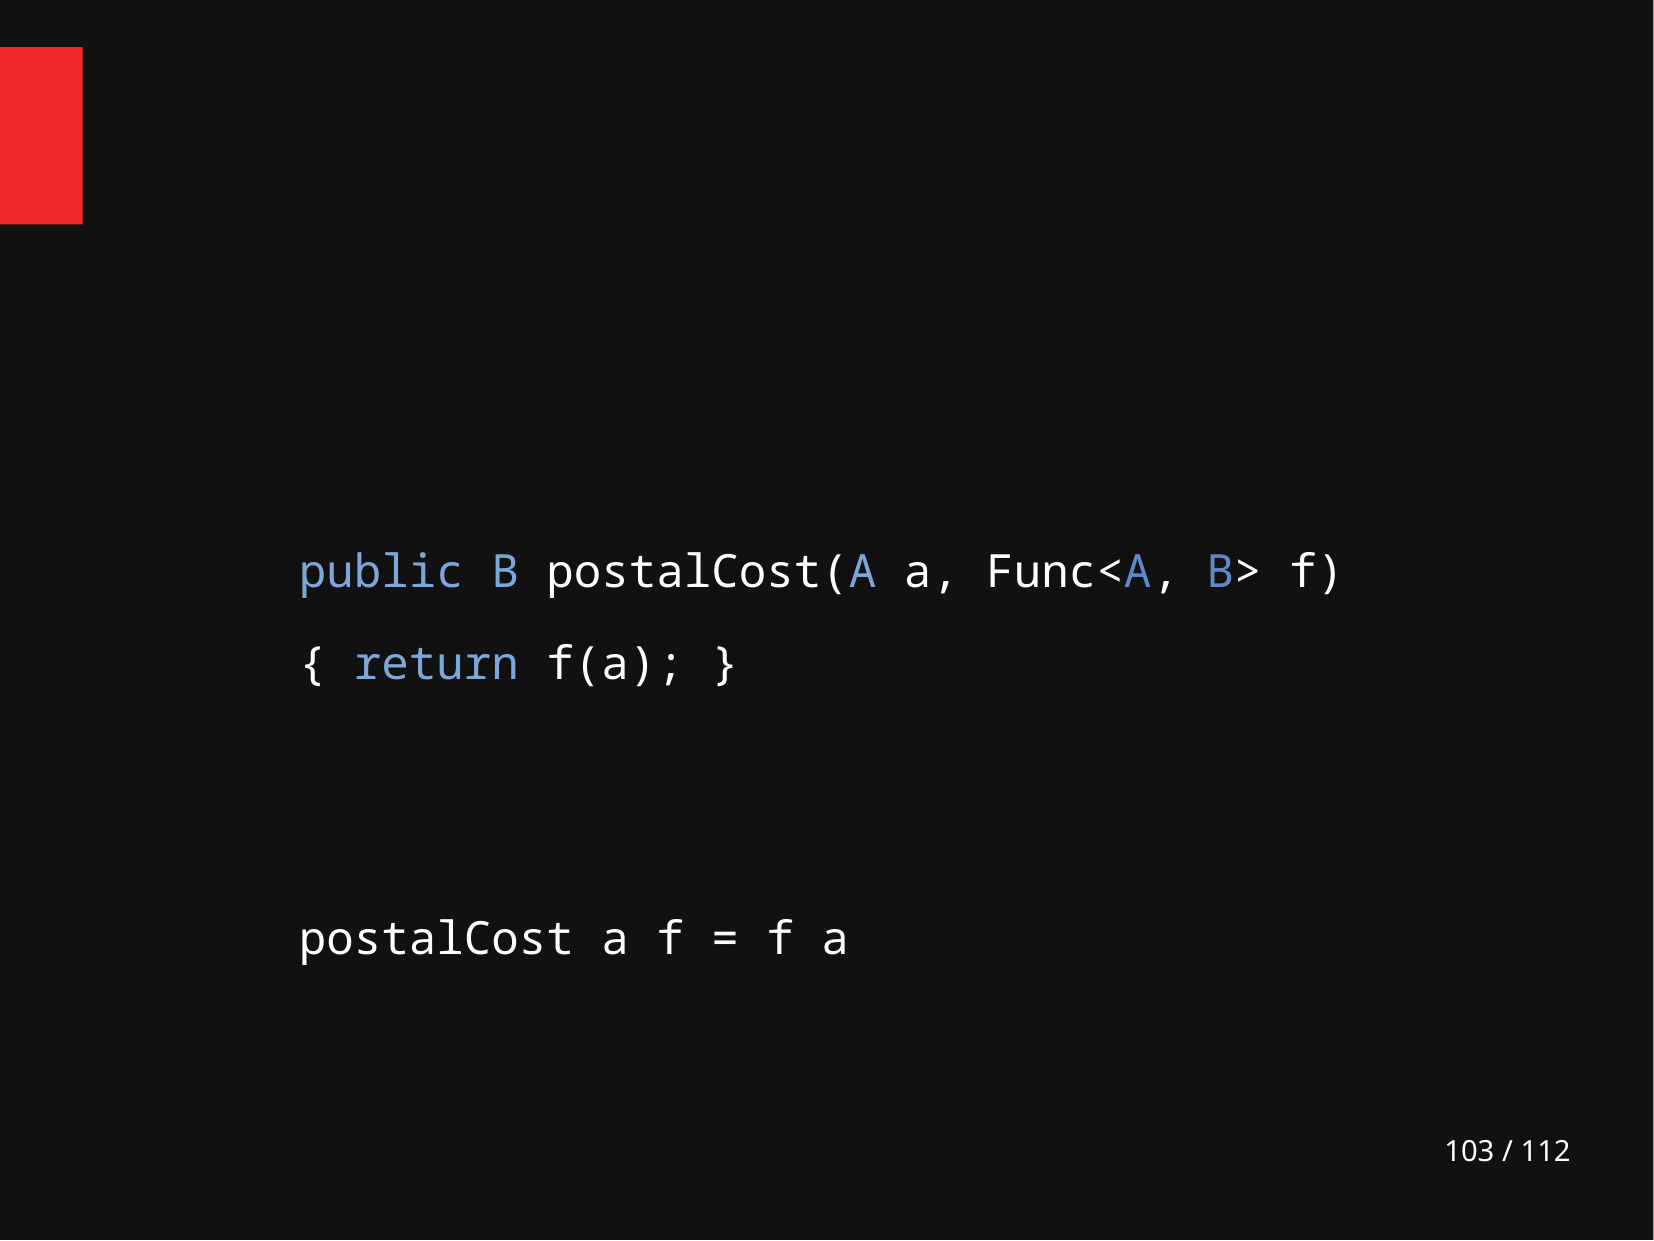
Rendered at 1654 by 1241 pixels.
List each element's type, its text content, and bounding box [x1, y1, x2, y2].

list public B postalCost(A a, Func<A, B> f) { return f(a); } postalCost a f = f a [118, 354, 1536, 1074]
